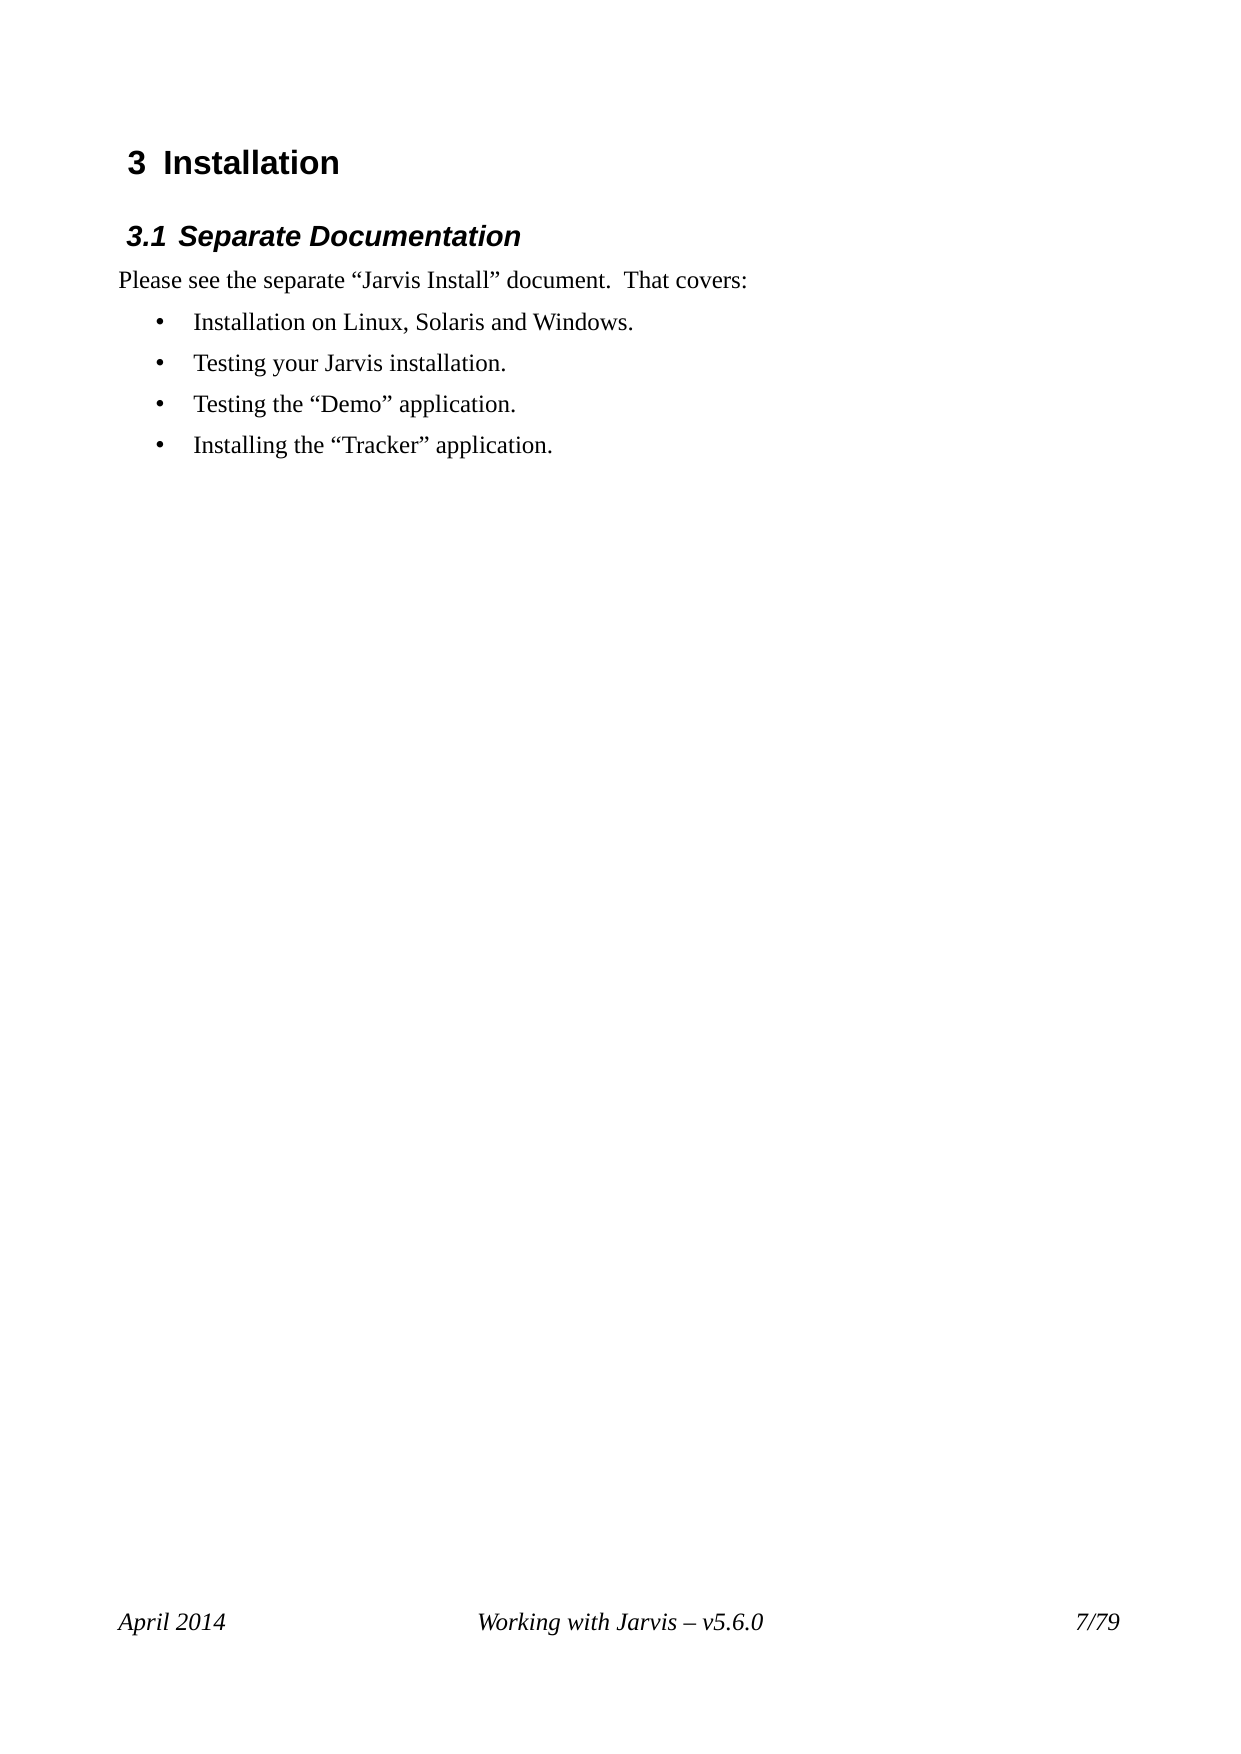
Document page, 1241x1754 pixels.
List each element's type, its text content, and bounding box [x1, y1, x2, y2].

text Please see the separate “Jarvis Install” document. That covers: [118, 265, 1122, 294]
list Testing your Jarvis installation. [156, 348, 1122, 377]
list Installing the “Tracker” application. [156, 430, 1122, 459]
subtitle Separate Documentation [118, 219, 1122, 253]
list Testing the “Demo” application. [156, 389, 1122, 418]
list Installation on Linux, Solaris and Windows. [156, 307, 1122, 335]
subtitle Installation [118, 143, 1122, 182]
